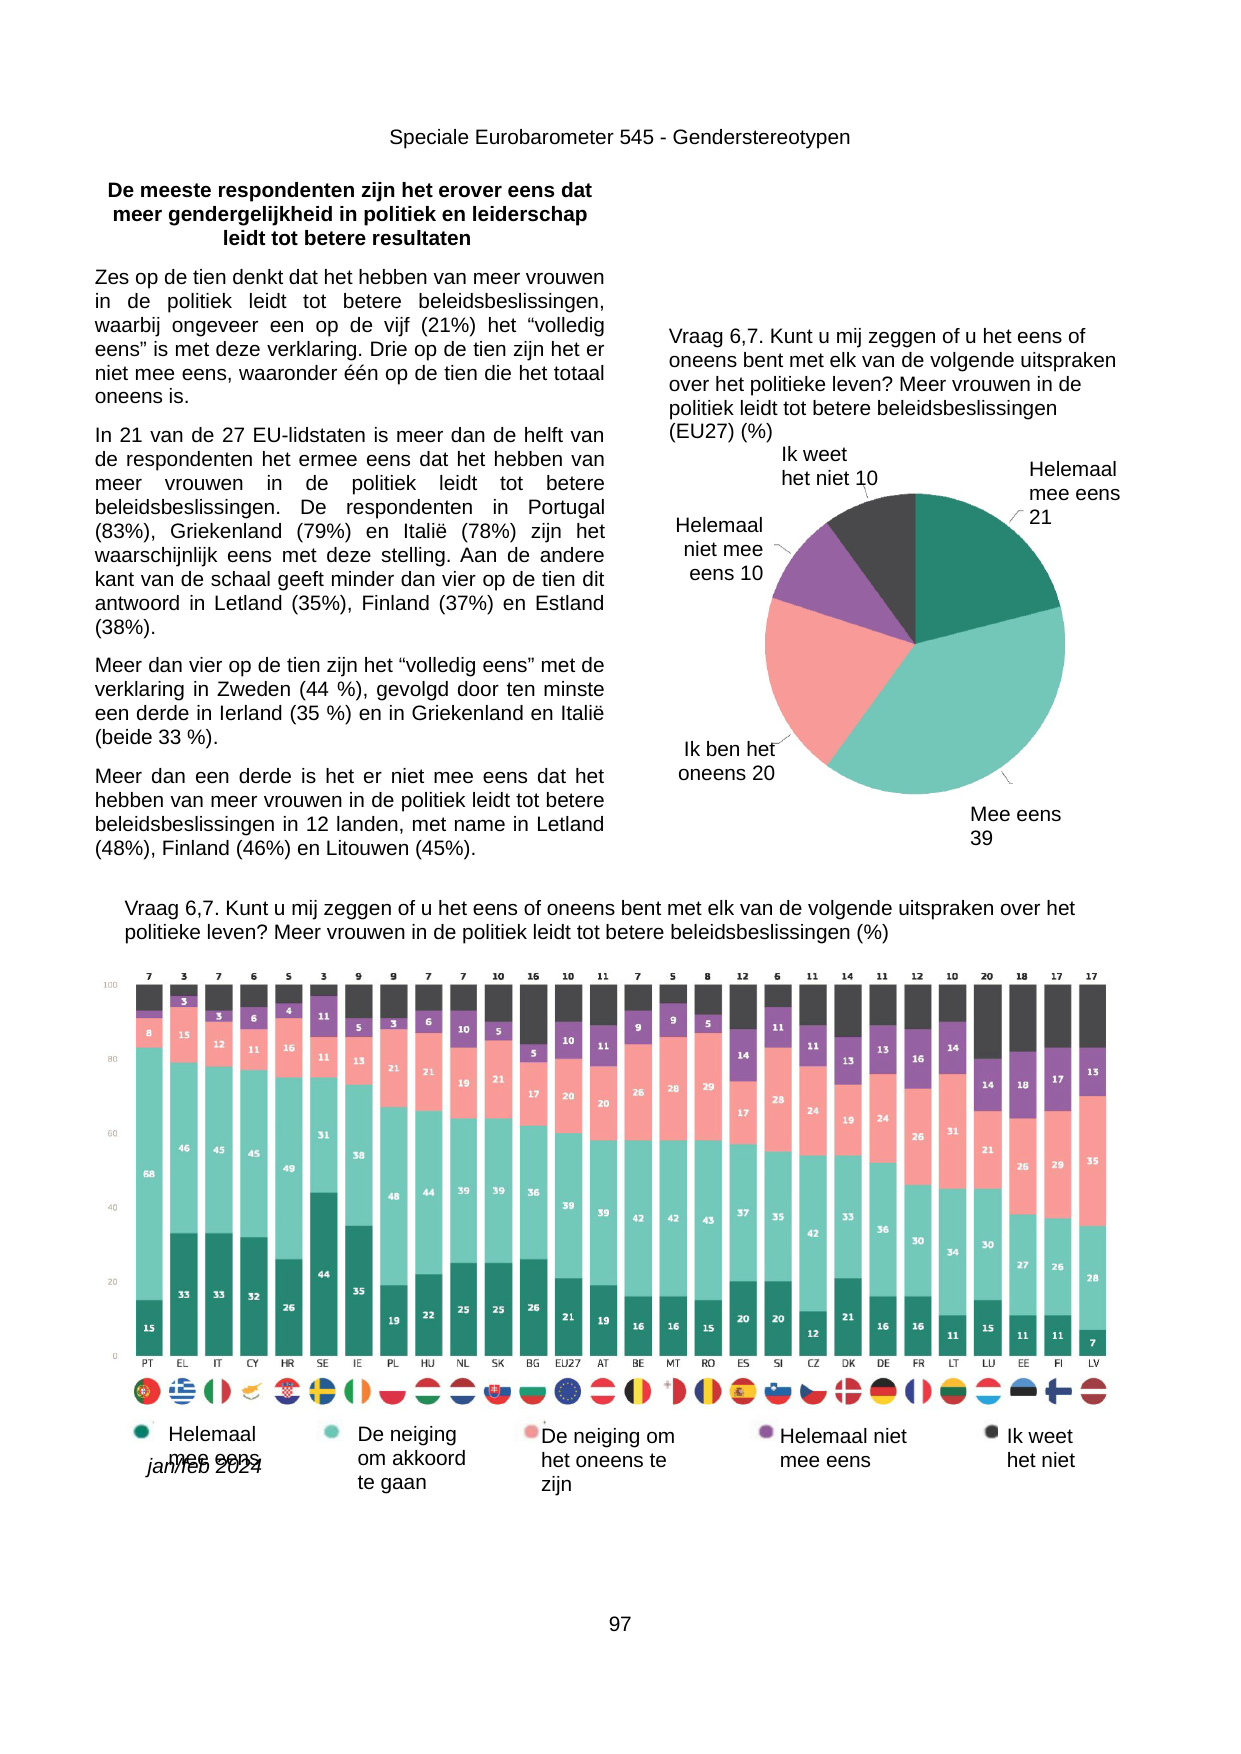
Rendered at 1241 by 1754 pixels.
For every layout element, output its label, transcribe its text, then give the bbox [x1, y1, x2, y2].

text Meer dan vier op de tien zijn het “volledig eens” met de verklaring in Zweden (44 %), gevolgd door ten minste een derde in Ierland (35 %) en in Griekenland en Italië (beide 33 %). [94, 653, 605, 749]
text Zes op de tien denkt dat het hebben van meer vrouwen in de politiek leidt tot betere beleidsbeslissingen, waarbij ongeveer een op de vijf (21%) het “volledig eens” is met deze verklaring. Drie op de tien zijn het er niet mee eens, waaronder één op de tien die het totaal oneens is. [94, 264, 605, 408]
picture [660, 1433, 665, 1442]
picture [576, 1433, 581, 1442]
picture [620, 1433, 625, 1442]
picture [545, 1430, 553, 1441]
text In 21 van de 27 EU-lidstaten is meer dan de helft van de respondenten het ermee eens dat het hebben van meer vrouwen in de politiek leidt tot betere beleidsbeslissingen. De respondenten in Portugal (83%), Griekenland (79%) en Italië (78%) zijn het waarschijnlijk eens met deze stelling. Aan de andere kant van de schaal geeft minder dan vier op de tien dit antwoord in Letland (35%), Finland (37%) en Estland (38%). [94, 423, 605, 638]
text Meer dan een derde is het er niet mee eens dat het hebben van meer vrouwen in de politiek leidt tot betere beleidsbeslissingen in 12 landen, met name in Letland (48%), Finland (46%) en Litouwen (45%). [94, 763, 605, 859]
picture [123, 1415, 998, 1442]
picture [876, 1433, 881, 1442]
picture [825, 1433, 830, 1442]
picture [760, 484, 1066, 801]
picture [94, 965, 1111, 1412]
picture [783, 1436, 790, 1442]
picture [649, 1433, 655, 1442]
text De meeste respondenten zijn het erover eens dat meer gendergelijkheid in politiek en leiderschap leidt tot betere resultaten [94, 178, 605, 250]
